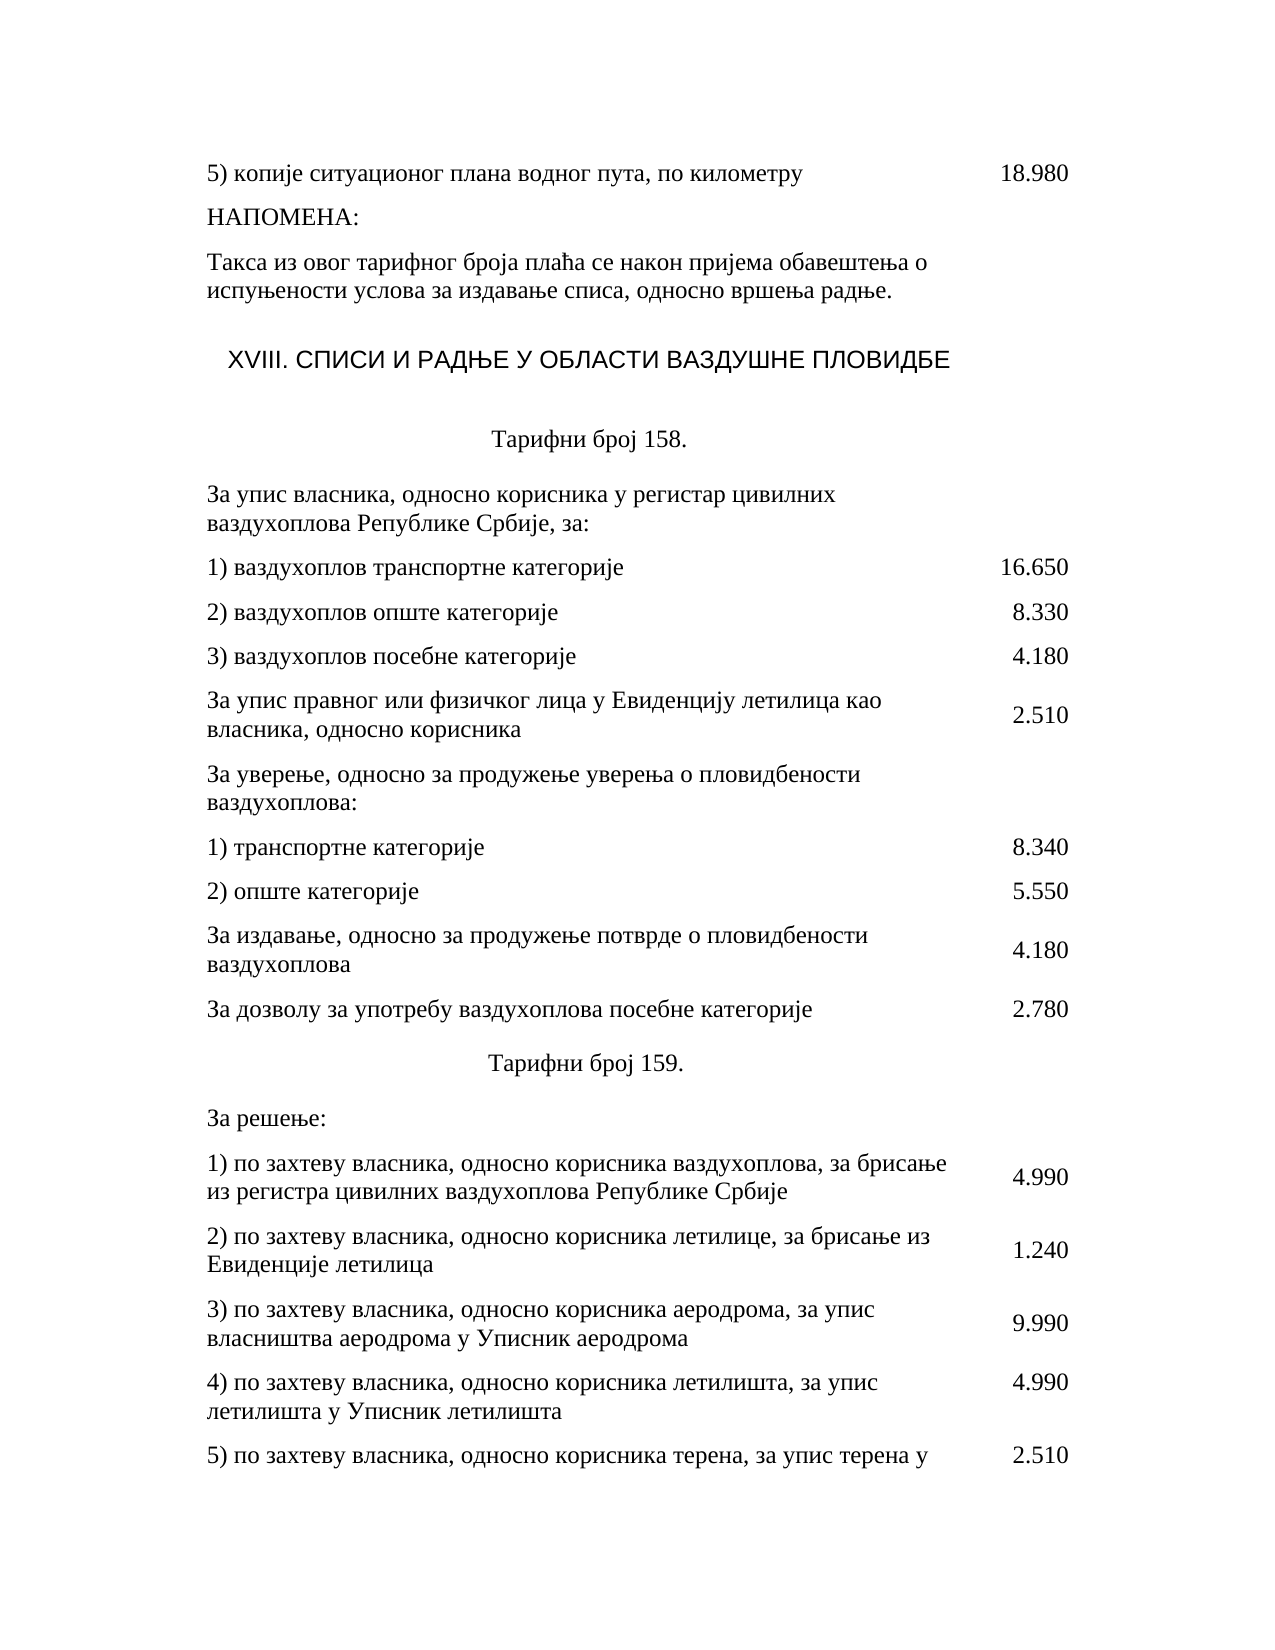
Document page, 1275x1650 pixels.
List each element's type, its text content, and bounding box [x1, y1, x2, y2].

table_cell XVIII. СПИСИ И РАДЊЕ У ОБЛАСТИ ВАЗДУШНЕ ПЛОВИДБЕ [199, 312, 979, 406]
table_cell Тарифни број 158. [199, 406, 979, 471]
table_cell 3) по захтеву власника, односно корисника аеродрома, за упис власништва аеродрома у Уписник аеродрома [199, 1286, 979, 1359]
table_cell 9.990 [979, 1286, 1076, 1359]
table_cell 8.330 [979, 589, 1076, 633]
table_cell 1) транспортне категорије [199, 824, 979, 868]
table_cell 5.550 [979, 868, 1076, 913]
table_cell НАПОМЕНА: [199, 194, 979, 239]
table_cell [979, 406, 1076, 471]
table_cell За уверење, односно за продужење уверења о пловидбености ваздухоплова: [199, 751, 979, 824]
table_cell 2) опште категорије [199, 868, 979, 913]
table_cell 3) ваздухоплов посебне категорије [199, 633, 979, 678]
table_cell 2) по захтеву власника, односно корисника летилице, за брисање из Евиденције летилица [199, 1213, 979, 1286]
table_cell За дозволу за употребу ваздухоплова посебне категорије [199, 986, 979, 1030]
table_cell 4.990 [979, 1359, 1076, 1432]
table_cell За решење: [199, 1095, 979, 1140]
table_cell 2.510 [979, 678, 1076, 751]
table_cell Тарифни број 159. [199, 1030, 979, 1095]
table_cell [979, 312, 1076, 406]
table_cell 18.980 [979, 150, 1076, 194]
table_cell 8.340 [979, 824, 1076, 868]
table_cell [979, 239, 1076, 312]
table_cell 1) по захтеву власника, односно корисника ваздухоплова, за брисање из регистра цивилних ваздухоплова Републике Србије [199, 1140, 979, 1213]
table_cell 16.650 [979, 545, 1076, 589]
table_cell 1) ваздухоплов транспортне категорије [199, 545, 979, 589]
table_cell 5) по захтеву власника, односно корисника терена, за упис терена у [199, 1432, 979, 1477]
table_cell 2.780 [979, 986, 1076, 1030]
table_cell 2) ваздухоплов опште категорије [199, 589, 979, 633]
table_cell [979, 751, 1076, 824]
table_cell 4.990 [979, 1140, 1076, 1213]
table_cell [979, 194, 1076, 239]
table_cell 4.180 [979, 633, 1076, 678]
table_cell 1.240 [979, 1213, 1076, 1286]
table_cell За упис власника, односно корисника у регистар цивилних ваздухоплова Републике Србије, за: [199, 471, 979, 544]
table_cell 4.180 [979, 913, 1076, 986]
table_cell Такса из овог тарифног броја плаћа се након пријема обавештења о испуњености услова за издавање списа, односно вршења радње. [199, 239, 979, 312]
table_cell 2.510 [979, 1432, 1076, 1477]
table_cell [979, 1095, 1076, 1140]
table_cell За издавање, односно за продужење потврде о пловидбености ваздухоплова [199, 913, 979, 986]
table_cell За упис правног или физичког лица у Евиденцију летилица као власника, односно корисника [199, 678, 979, 751]
table_cell [979, 471, 1076, 544]
table_cell 5) копије ситуационог плана водног пута, по километру [199, 150, 979, 194]
table_cell [979, 1030, 1076, 1095]
table_cell 4) по захтеву власника, односно корисника летилишта, за упис летилишта у Уписник летилишта [199, 1359, 979, 1432]
